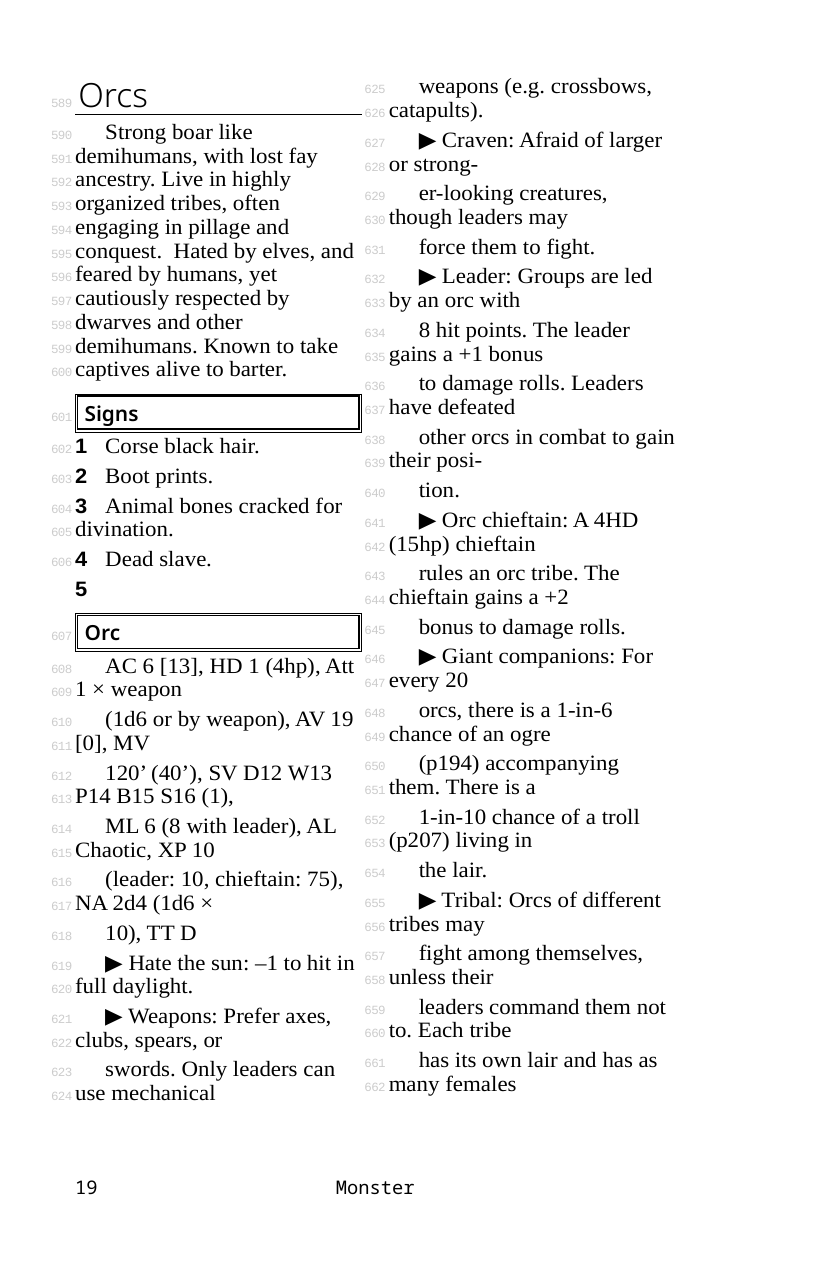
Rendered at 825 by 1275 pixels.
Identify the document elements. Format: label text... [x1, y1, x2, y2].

text (leader: 10, chieftain: 75), NA 2d4 (1d6 × [75, 868, 362, 915]
text 120’ (40’), SV D12 W13 P14 B15 S16 (1), [75, 761, 362, 808]
text 8 hit points. The leader gains a +1 bonus [388, 318, 675, 366]
text to damage rolls. Leaders have defeated [388, 372, 675, 419]
list Dead slave. [75, 548, 362, 571]
text (p194) accompanying them. There is a [388, 752, 675, 799]
text rules an orc tribe. The chieftain gains a +2 [388, 562, 675, 609]
text tion. [388, 479, 675, 502]
text has its own lair and has as many females [388, 1049, 675, 1096]
list Corse black hair. [75, 435, 362, 458]
text ML 6 (8 with leader), AL Chaotic, XP 10 [75, 814, 362, 862]
text er-looking creatures, though leaders may [388, 182, 675, 229]
text the lair. [388, 859, 675, 882]
text (1d6 or by weapon), AV 19 [0], MV [75, 708, 362, 755]
text ▶ Craven: Afraid of larger or strong- [388, 128, 675, 176]
subtitle Orcs [75, 75, 362, 114]
text weapons (e.g. crossbows, catapults). [388, 75, 675, 122]
text orcs, there is a 1-in-6 chance of an ogre [388, 698, 675, 746]
text ▶ Hate the sun: –1 to hit in full daylight. [75, 951, 362, 998]
text ▶ Tribal: Orcs of different tribes may [388, 888, 675, 936]
text other orcs in combat to gain their posi- [388, 425, 675, 473]
text Strong boar like demihumans, with lost fay ancestry. Live in highly organized tribes, often engaging in pillage and conquest. Hated by elves, and feared by humans, yet cautiously respected by dwarves and other demihumans. Known to take captives alive to barter. [75, 120, 362, 382]
text ▶ Giant companions: For every 20 [388, 645, 675, 692]
text bonus to damage rolls. [388, 615, 675, 639]
text ▶ Orc chieftain: A 4HD (15hp) chieftain [388, 508, 675, 556]
text 10), TT D [75, 921, 362, 945]
list Animal bones cracked for divination. [75, 494, 362, 542]
text ▶ Leader: Groups are led by an orc with [388, 265, 675, 312]
text swords. Only leaders can use mechanical [75, 1058, 362, 1105]
text ▶ Weapons: Prefer axes, clubs, spears, or [75, 1004, 362, 1052]
text force them to fight. [388, 235, 675, 259]
text 1-in-10 chance of a troll (p207) living in [388, 805, 675, 853]
list Boot prints. [75, 464, 362, 488]
text fight among themselves, unless their [388, 942, 675, 989]
text leaders command them not to. Each tribe [388, 995, 675, 1043]
subtitle Signs [78, 397, 358, 428]
text AC 6 [13], HD 1 (4hp), Att 1 × weapon [75, 654, 362, 702]
